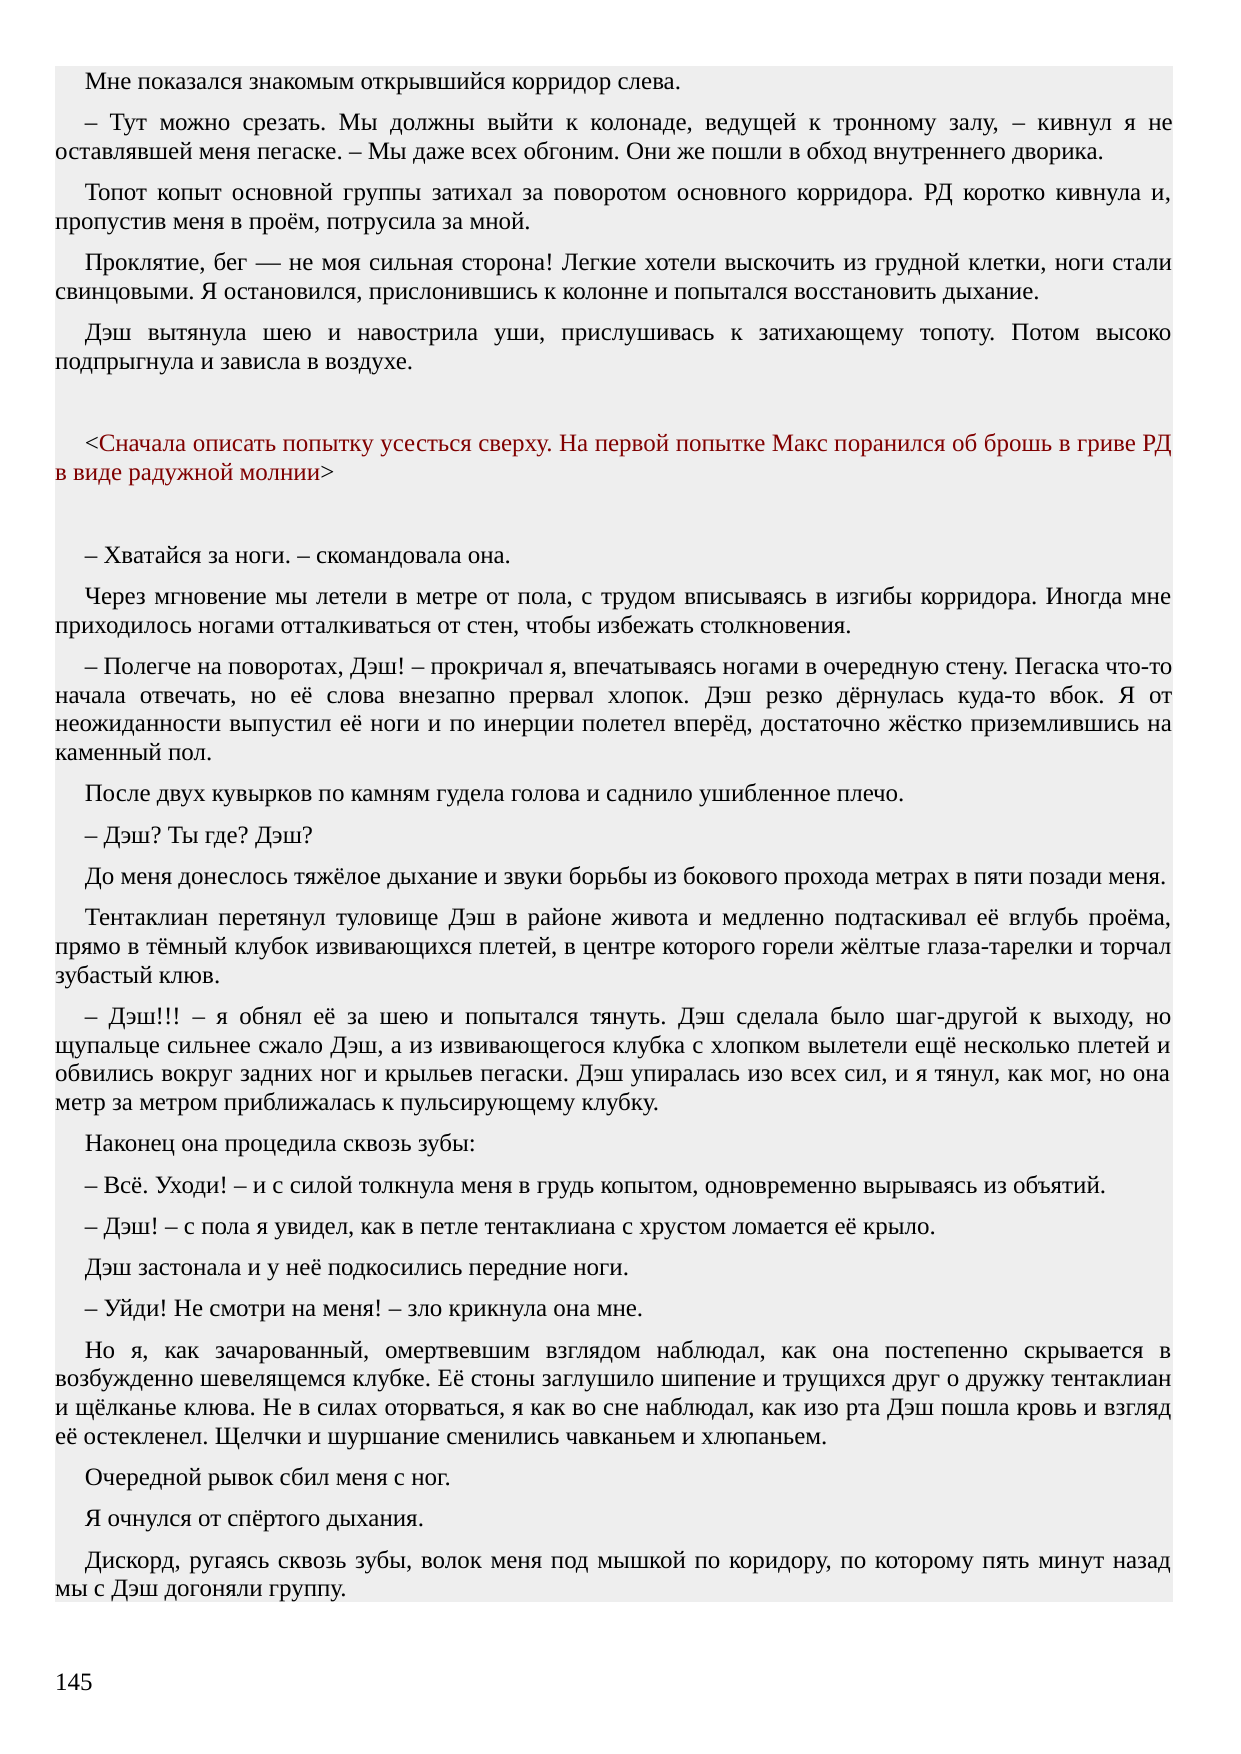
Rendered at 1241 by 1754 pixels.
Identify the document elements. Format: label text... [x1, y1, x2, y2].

text До меня донеслось тяжёлое дыхание и звуки борьбы из бокового прохода метрах в пяти позади меня. [55, 861, 1173, 890]
text Тентаклиан перетянул туловище Дэш в районе живота и медленно подтаскивал её вглубь проёма, прямо в тёмный клубок извивающихся плетей, в центре которого горели жёлтые глаза-тарелки и торчал зубастый клюв. [55, 902, 1173, 988]
text После двух кувырков по камням гудела голова и саднило ушибленное плечо. [55, 778, 1173, 807]
text Через мгновение мы летели в метре от пола, с трудом вписываясь в изгибы корридора. Иногда мне приходилось ногами отталкиваться от стен, чтобы избежать столкновения. [55, 581, 1173, 638]
text – Хватайся за ноги. – скомандовала она. [55, 540, 1173, 568]
text Мне показался знакомым открывшийся корридор слева. [55, 66, 1173, 95]
text – Тут можно срезать. Мы должны выйти к колонаде, ведущей к тронному залу, – кивнул я не оставлявшей меня пегаске. – Мы даже всех обгоним. Они же пошли в обход внутреннего дворика. [55, 107, 1173, 165]
text Я очнулся от спёртого дыхания. [55, 1503, 1173, 1532]
text – Дэш!!! – я обнял её за шею и попытался тянуть. Дэш сделала было шаг-другой к выходу, но щупальце сильнее сжало Дэш, а из извивающегося клубка с хлопком вылетели ещё несколько плетей и обвились вокруг задних ног и крыльев пегаски. Дэш упиралась изо всех сил, и я тянул, как мог, но она метр за метром приближалась к пульсирующему клубку. [55, 1001, 1173, 1116]
text Очередной рывок сбил меня с ног. [55, 1462, 1173, 1491]
text Дэш вытянула шею и навострила уши, прислушивась к затихающему топоту. Потом высоко подпрыгнула и зависла в воздухе. [55, 317, 1173, 375]
text <Cначала описать попытку усесться сверху. На первой попытке Макс поранился об брошь в гриве РД в виде радужной молнии> [55, 428, 1173, 486]
text Проклятие, бег — не моя сильная сторона! Легкие хотели выскочить из грудной клетки, ноги стали свинцовыми. Я остановился, прислонившись к колонне и попытался восстановить дыхание. [55, 247, 1173, 305]
text Топот копыт основной группы затихал за поворотом основного корридора. РД коротко кивнула и, пропустив меня в проём, потрусила за мной. [55, 177, 1173, 235]
text – Всё. Уходи! – и с силой толкнула меня в грудь копытом, одновременно вырываясь из объятий. [55, 1170, 1173, 1198]
text – Дэш! – с пола я увидел, как в петле тентаклиана с хрустом ломается её крыло. [55, 1211, 1173, 1240]
text Дискорд, ругаясь сквозь зубы, волок меня под мышкой по коридору, по которому пять минут назад мы с Дэш догоняли группу. [55, 1545, 1173, 1602]
text – Полегче на поворотах, Дэш! – прокричал я, впечатываясь ногами в очередную стену. Пегаска что-то начала отвечать, но её слова внезапно прервал хлопок. Дэш резко дёрнулась куда-то вбок. Я от неожиданности выпустил её ноги и по инерции полетел вперёд, достаточно жёстко приземлившись на каменный пол. [55, 651, 1173, 766]
text – Дэш? Ты где? Дэш? [55, 820, 1173, 848]
text Дэш застонала и у неё подкосились передние ноги. [55, 1252, 1173, 1281]
text Но я, как зачарованный, омертвевшим взглядом наблюдал, как она постепенно скрывается в возбужденно шевелящемся клубке. Её стоны заглушило шипение и трущихся друг о дружку тентаклиан и щёлканье клюва. Не в силах оторваться, я как во сне наблюдал, как изо рта Дэш пошла кровь и взгляд её остекленел. Щелчки и шуршание сменились чавканьем и хлюпаньем. [55, 1335, 1173, 1450]
text Наконец она процедила сквозь зубы: [55, 1128, 1173, 1157]
text – Уйди! Не смотри на меня! – зло крикнула она мне. [55, 1293, 1173, 1322]
